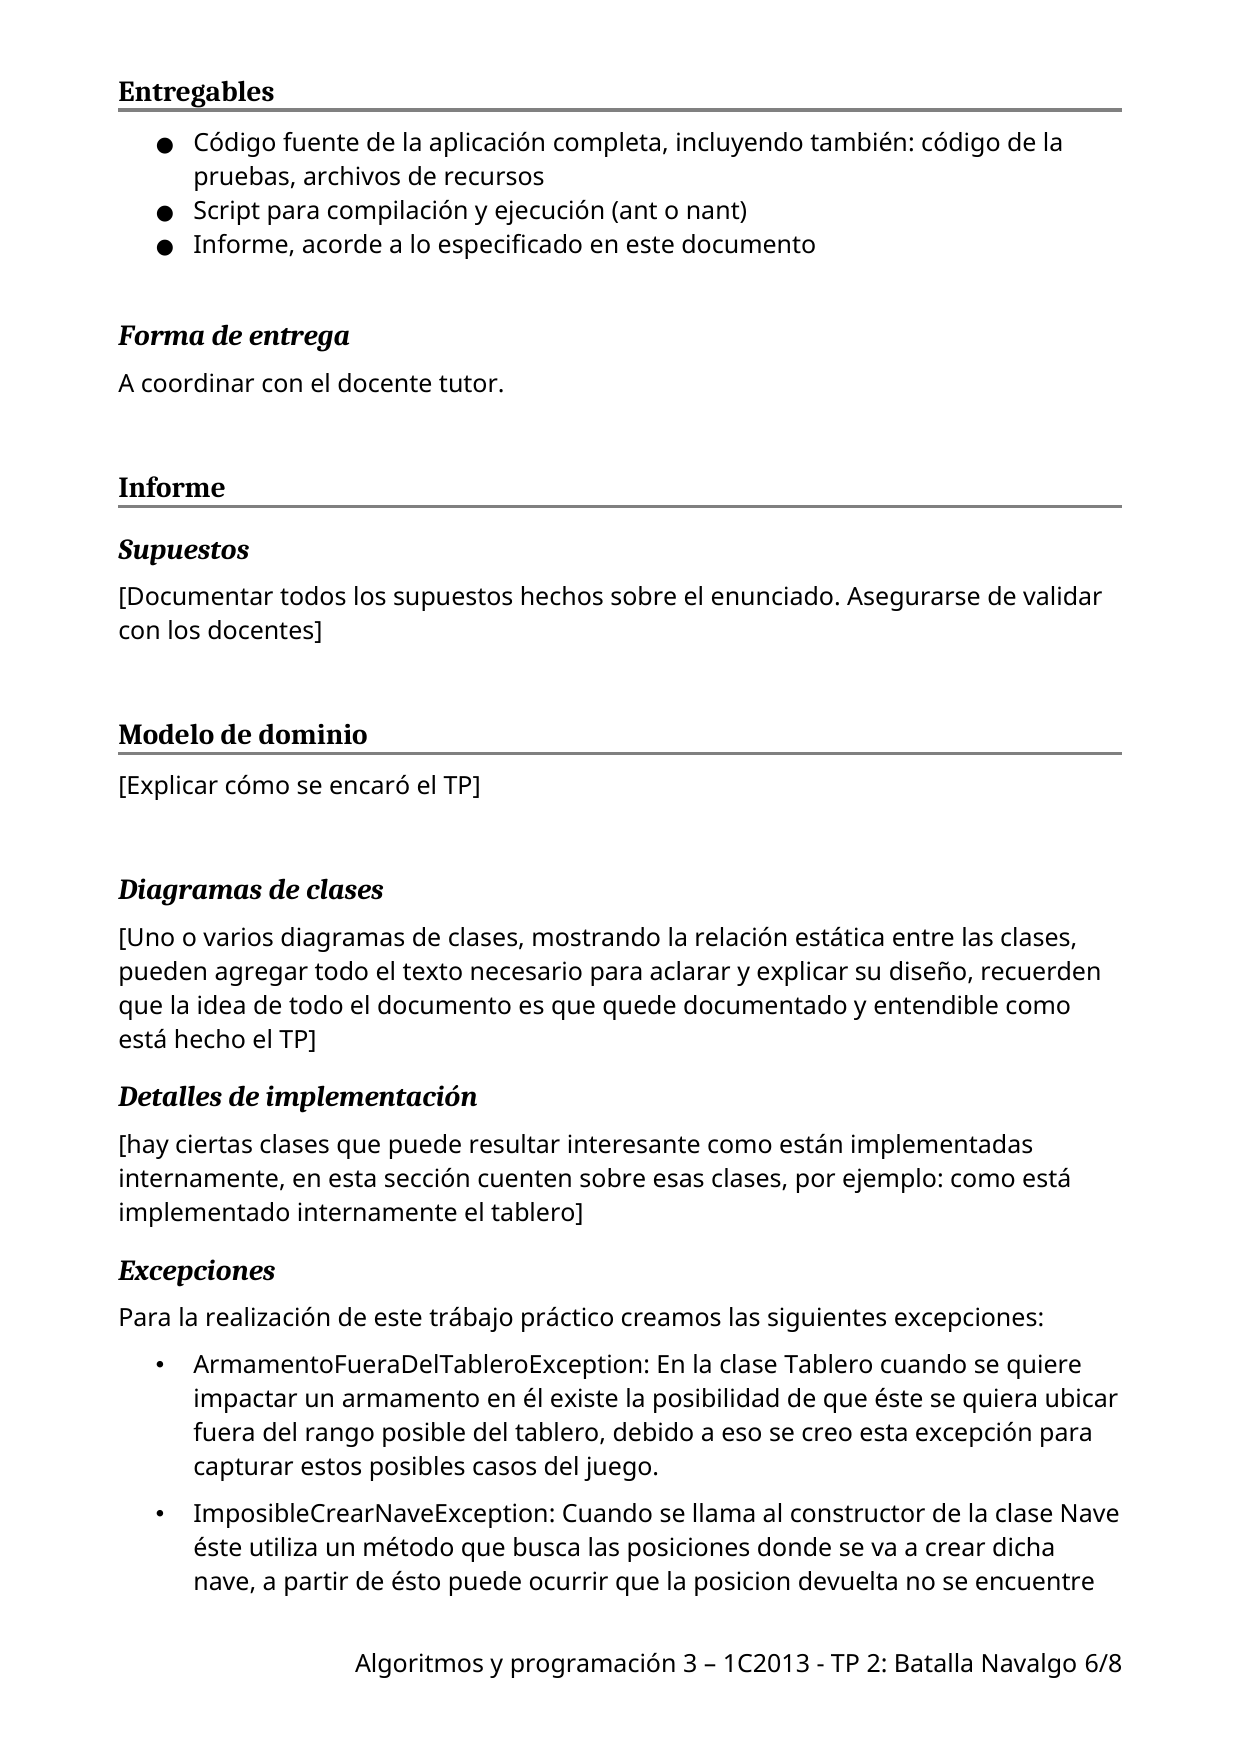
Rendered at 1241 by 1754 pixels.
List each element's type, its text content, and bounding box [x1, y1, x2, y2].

text A coordinar con el docente tutor. [118, 366, 1122, 399]
list ArmamentoFueraDelTableroException: En la clase Tablero cuando se quiere impactar un armamento en él existe la posibilidad de que éste se quiera ubicar fuera del rango posible del tablero, debido a eso se creo esta excepción para capturar estos posibles casos del juego. [156, 1346, 1122, 1483]
subtitle Entregables [118, 75, 1122, 108]
text Para la realización de este trábajo práctico creamos las siguientes excepciones: [118, 1300, 1122, 1334]
text [Documentar todos los supuestos hechos sobre el enunciado. Asegurarse de validar con los docentes] [118, 579, 1122, 647]
subtitle Detalles de implementación [118, 1081, 1122, 1114]
subtitle Forma de entrega [118, 319, 1122, 353]
list ImposibleCrearNaveException: Cuando se llama al constructor de la clase Nave éste utiliza un método que busca las posiciones donde se va a crear dicha nave, a partir de ésto puede ocurrir que la posicion devuelta no se encuentre [156, 1495, 1122, 1597]
subtitle Modelo de dominio [118, 718, 1122, 752]
subtitle Excepciones [118, 1254, 1122, 1287]
subtitle Informe [118, 471, 1122, 505]
list Código fuente de la aplicación completa, incluyendo también: código de la pruebas, archivos de recursos [156, 124, 1122, 192]
text [hay ciertas clases que puede resultar interesante como están implementadas internamente, en esta sección cuenten sobre esas clases, por ejemplo: como está implementado internamente el tablero] [118, 1127, 1122, 1229]
subtitle Diagramas de clases [118, 873, 1122, 907]
subtitle Supuestos [118, 533, 1122, 566]
text [Uno o varios diagramas de clases, mostrando la relación estática entre las clases, pueden agregar todo el texto necesario para aclarar y explicar su diseño, recuerden que la idea de todo el documento es que quede documentado y entendible como está hecho el TP] [118, 919, 1122, 1056]
list Script para compilación y ejecución (ant o nant) [156, 192, 1122, 226]
text [Explicar cómo se encaró el TP] [118, 768, 1122, 802]
list Informe, acorde a lo especificado en este documento [156, 226, 1122, 260]
